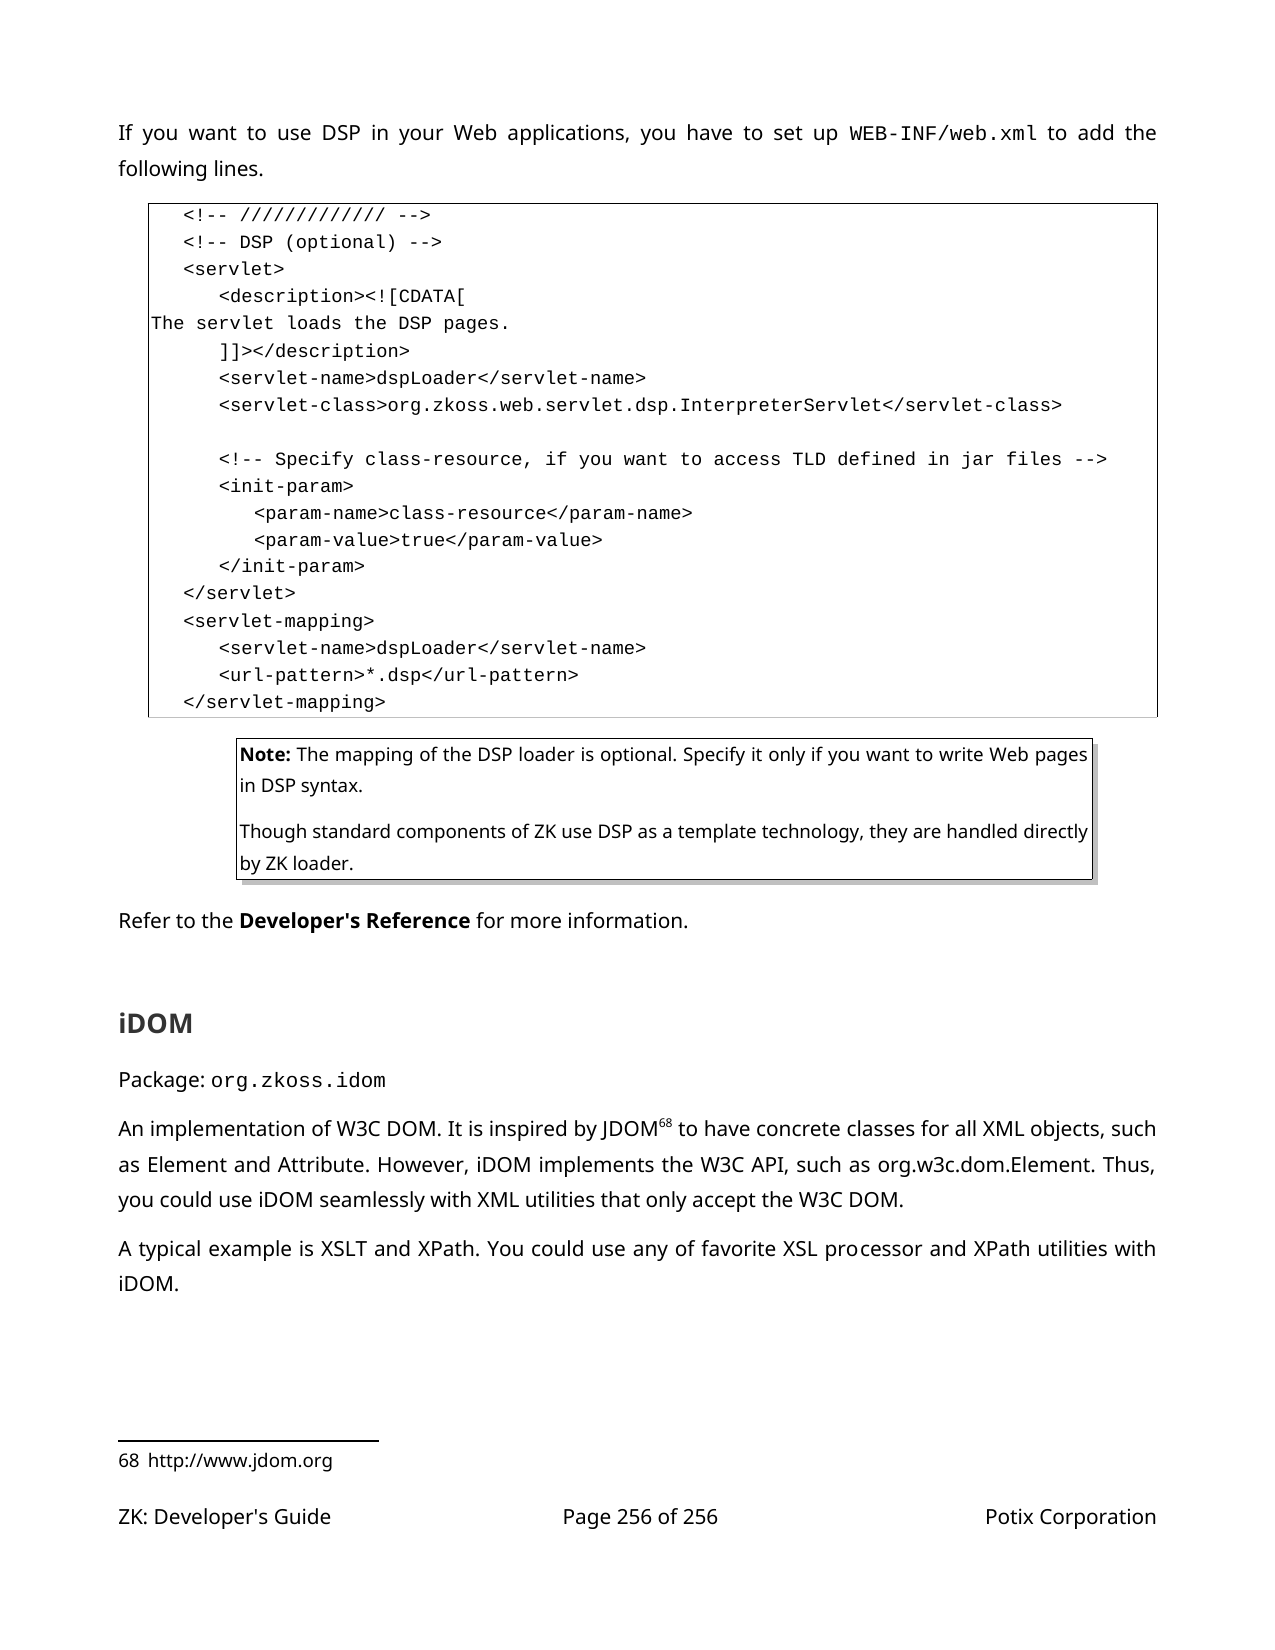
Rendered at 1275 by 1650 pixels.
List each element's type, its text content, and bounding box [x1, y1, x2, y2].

subtitle iDOM [118, 1005, 1157, 1042]
text <servlet> [149, 257, 1157, 281]
text <servlet-class>org.zkoss.web.servlet.dsp.InterpreterServlet</servlet-class> [149, 393, 1157, 417]
text Refer to the Developer's Reference for more information. [118, 906, 1157, 934]
text <servlet-name>dspLoader</servlet-name> [149, 636, 1157, 660]
text </servlet> [149, 581, 1157, 606]
text If you want to use DSP in your Web applications, you have to set up WEB-INF/web.xml to add the following lines. [118, 118, 1157, 182]
text <servlet-name>dspLoader</servlet-name> [149, 366, 1157, 390]
text </servlet-mapping> [149, 690, 1157, 717]
text The servlet loads the DSP pages. [149, 311, 1157, 336]
text Though standard components of ZK use DSP as a template technology, they are handled directly by ZK loader. [237, 816, 1092, 879]
text Package: org.zkoss.idom [118, 1065, 1157, 1094]
text A typical example is XSLT and XPath. You could use any of favorite XSL processor and XPath utilities with iDOM. [118, 1234, 1157, 1297]
text Note: The mapping of the DSP loader is optional. Specify it only if you want to write Web pages in DSP syntax. [237, 739, 1092, 798]
text ]]></description> [149, 338, 1157, 363]
text <servlet-mapping> [149, 608, 1157, 633]
text <!-- Specify class-resource, if you want to access TLD defined in jar files --> [149, 447, 1157, 471]
text An implementation of W3C DOM. It is inspired by JDOM to have concrete classes for all XML objects, such as Element and Attribute. However, iDOM implements the W3C API, such as org.w3c.dom.Element. Thus, you could use iDOM seamlessly with XML utilities that only accept the W3C DOM. [118, 1114, 1157, 1213]
text <init-param> <param-name>class-resource</param-name> <param-value>true</param-value> </init-param> [149, 474, 1157, 578]
text http://www.jdom.org [118, 1447, 1157, 1473]
text <url-pattern>*.dsp</url-pattern> [149, 663, 1157, 687]
text <!-- DSP (optional) --> [149, 230, 1157, 254]
text <description><![CDATA[ [149, 284, 1157, 308]
text <!-- ///////////// --> [149, 204, 1157, 227]
